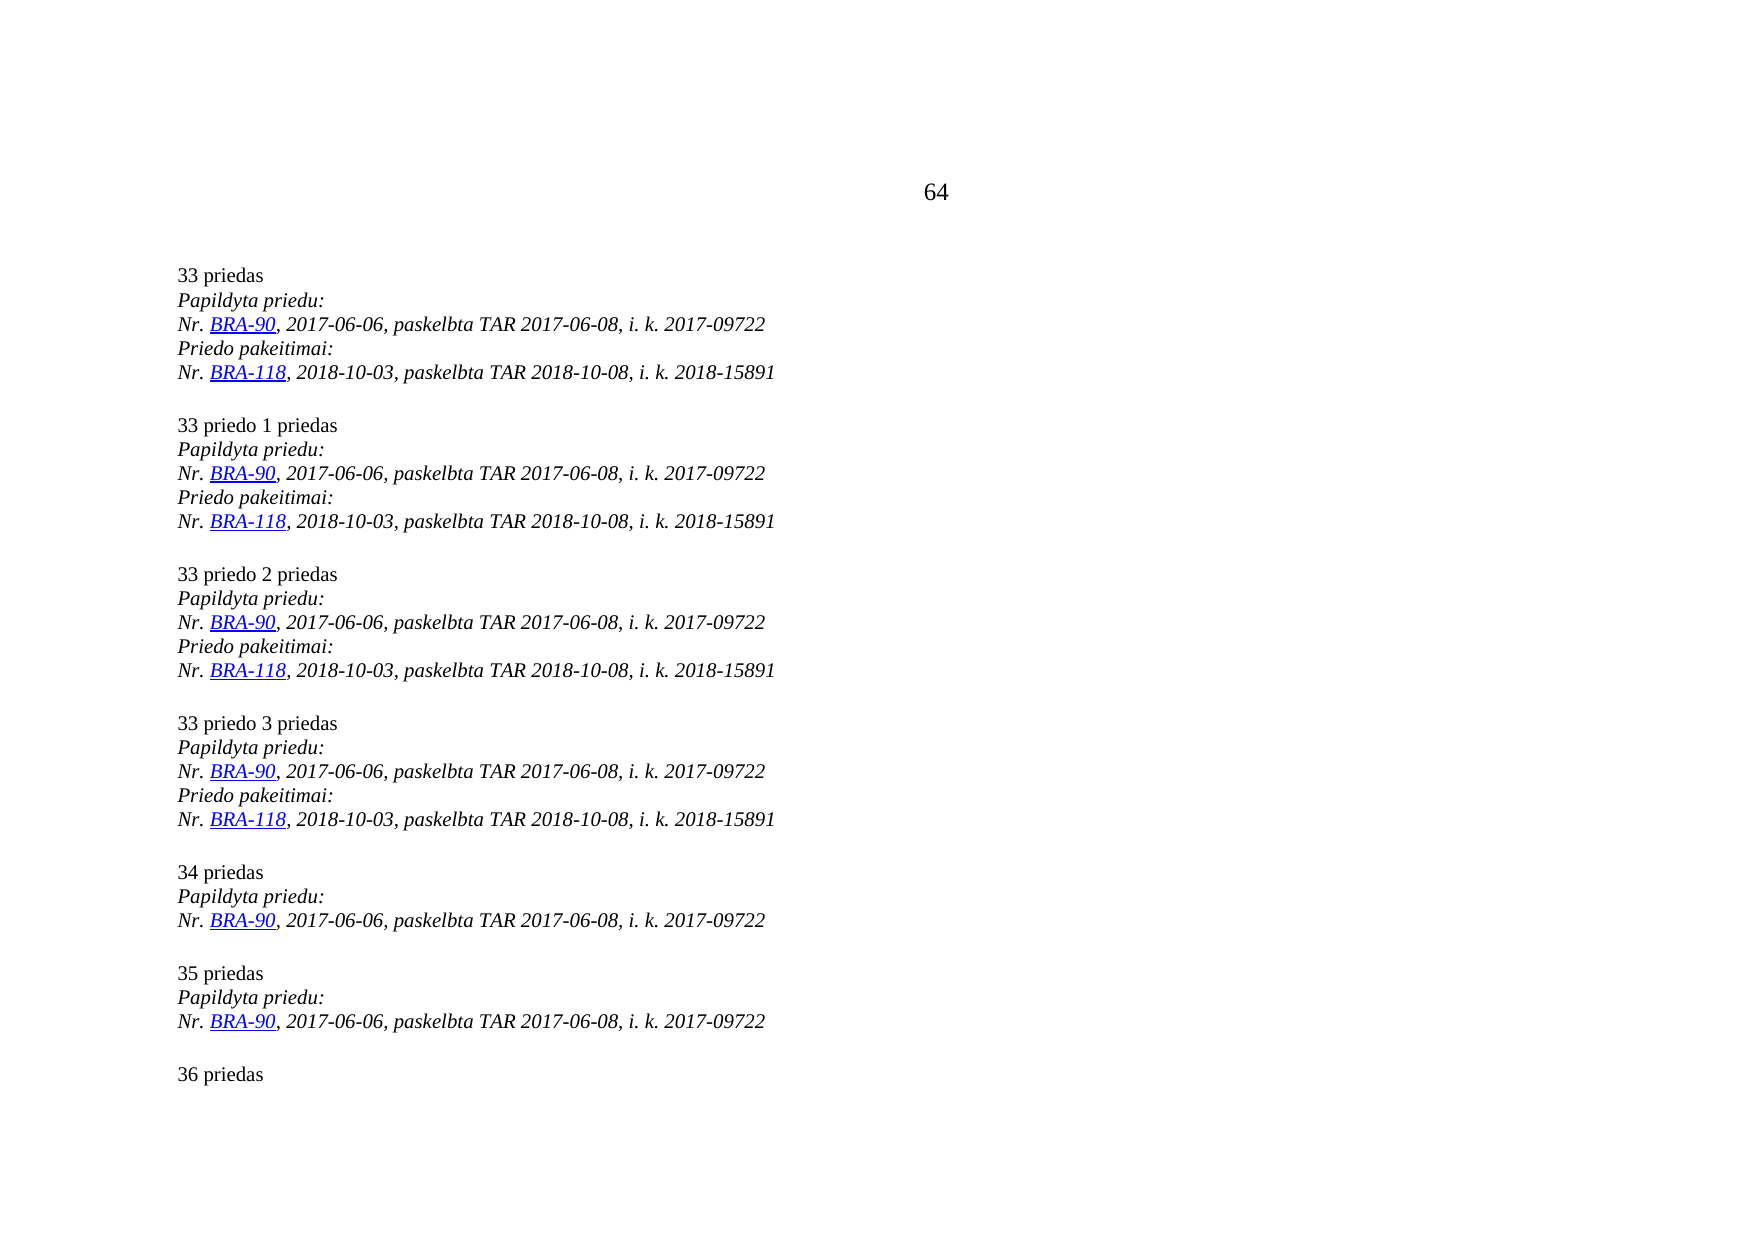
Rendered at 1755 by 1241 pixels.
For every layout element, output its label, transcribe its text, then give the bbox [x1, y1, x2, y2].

text 36 priedas [177, 1062, 1695, 1086]
text Nr. BRA-118, 2018-10-03, paskelbta TAR 2018-10-08, i. k. 2018-15891 [177, 509, 1695, 533]
text Nr. BRA-90, 2017-06-06, paskelbta TAR 2017-06-08, i. k. 2017-09722 [177, 759, 1695, 783]
text Papildyta priedu: [177, 287, 1695, 312]
text 33 priedo 1 priedas [177, 412, 1695, 437]
text Nr. BRA-118, 2018-10-03, paskelbta TAR 2018-10-08, i. k. 2018-15891 [177, 658, 1695, 682]
text Nr. BRA-118, 2018-10-03, paskelbta TAR 2018-10-08, i. k. 2018-15891 [177, 360, 1695, 384]
text Nr. BRA-90, 2017-06-06, paskelbta TAR 2017-06-08, i. k. 2017-09722 [177, 1009, 1695, 1033]
text 33 priedo 3 priedas [177, 711, 1695, 735]
text 35 priedas [177, 961, 1695, 985]
text Nr. BRA-90, 2017-06-06, paskelbta TAR 2017-06-08, i. k. 2017-09722 [177, 461, 1695, 485]
text 33 priedas [177, 263, 1695, 287]
text Nr. BRA-90, 2017-06-06, paskelbta TAR 2017-06-08, i. k. 2017-09722 [177, 908, 1695, 932]
text Nr. BRA-90, 2017-06-06, paskelbta TAR 2017-06-08, i. k. 2017-09722 [177, 312, 1695, 336]
text Papildyta priedu: [177, 586, 1695, 610]
text 33 priedo 2 priedas [177, 562, 1695, 586]
text Priedo pakeitimai: [177, 783, 1695, 807]
text Priedo pakeitimai: [177, 485, 1695, 509]
text Papildyta priedu: [177, 735, 1695, 759]
text Papildyta priedu: [177, 437, 1695, 461]
text Papildyta priedu: [177, 985, 1695, 1009]
text Priedo pakeitimai: [177, 336, 1695, 360]
text Nr. BRA-118, 2018-10-03, paskelbta TAR 2018-10-08, i. k. 2018-15891 [177, 807, 1695, 831]
text Papildyta priedu: [177, 884, 1695, 908]
text 34 priedas [177, 860, 1695, 884]
text Priedo pakeitimai: [177, 634, 1695, 658]
text Nr. BRA-90, 2017-06-06, paskelbta TAR 2017-06-08, i. k. 2017-09722 [177, 610, 1695, 634]
